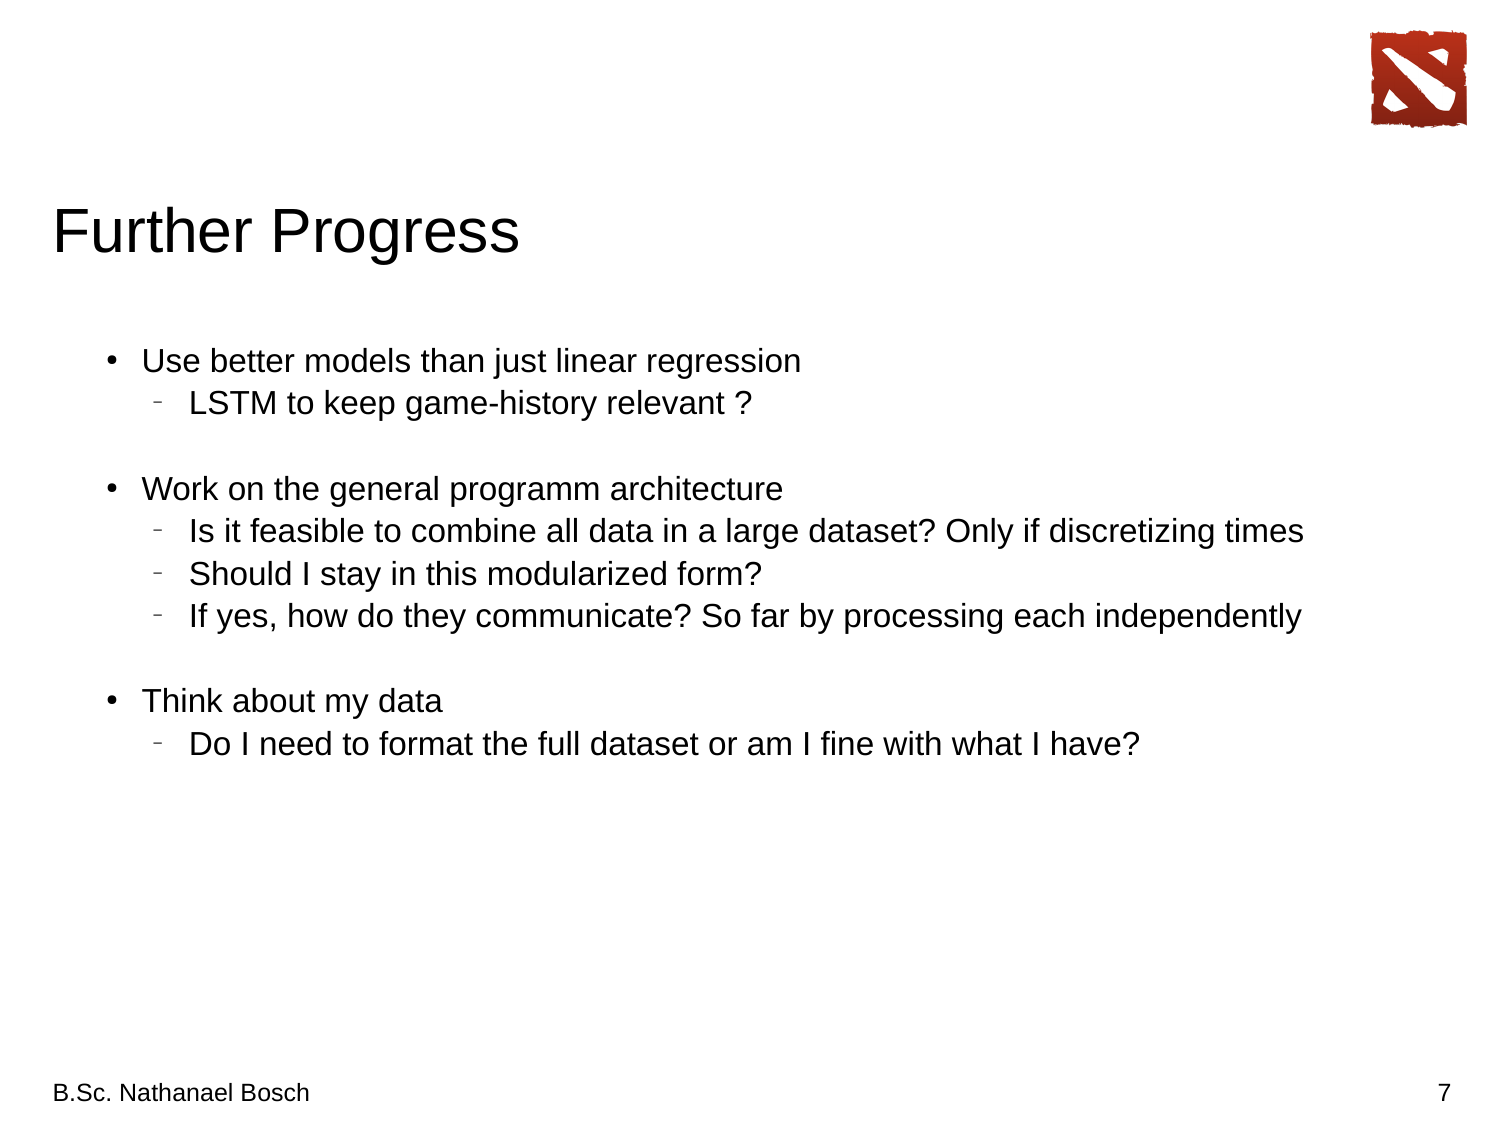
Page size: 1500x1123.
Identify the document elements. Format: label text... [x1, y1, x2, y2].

list Use better models than just linear regression LSTM to keep game-history relevant ? Work on the general programm architecture Is it feasible to combine all data in a large dataset? Only if discretizing times Should I stay in this modularized form? If yes, how do they communicate? So far by processing each independently Think about my data Do I need to format the full dataset or am I fine with what I have? [106, 336, 1500, 1111]
title Further Progress [52, 195, 1453, 266]
picture [1370, 30, 1467, 128]
